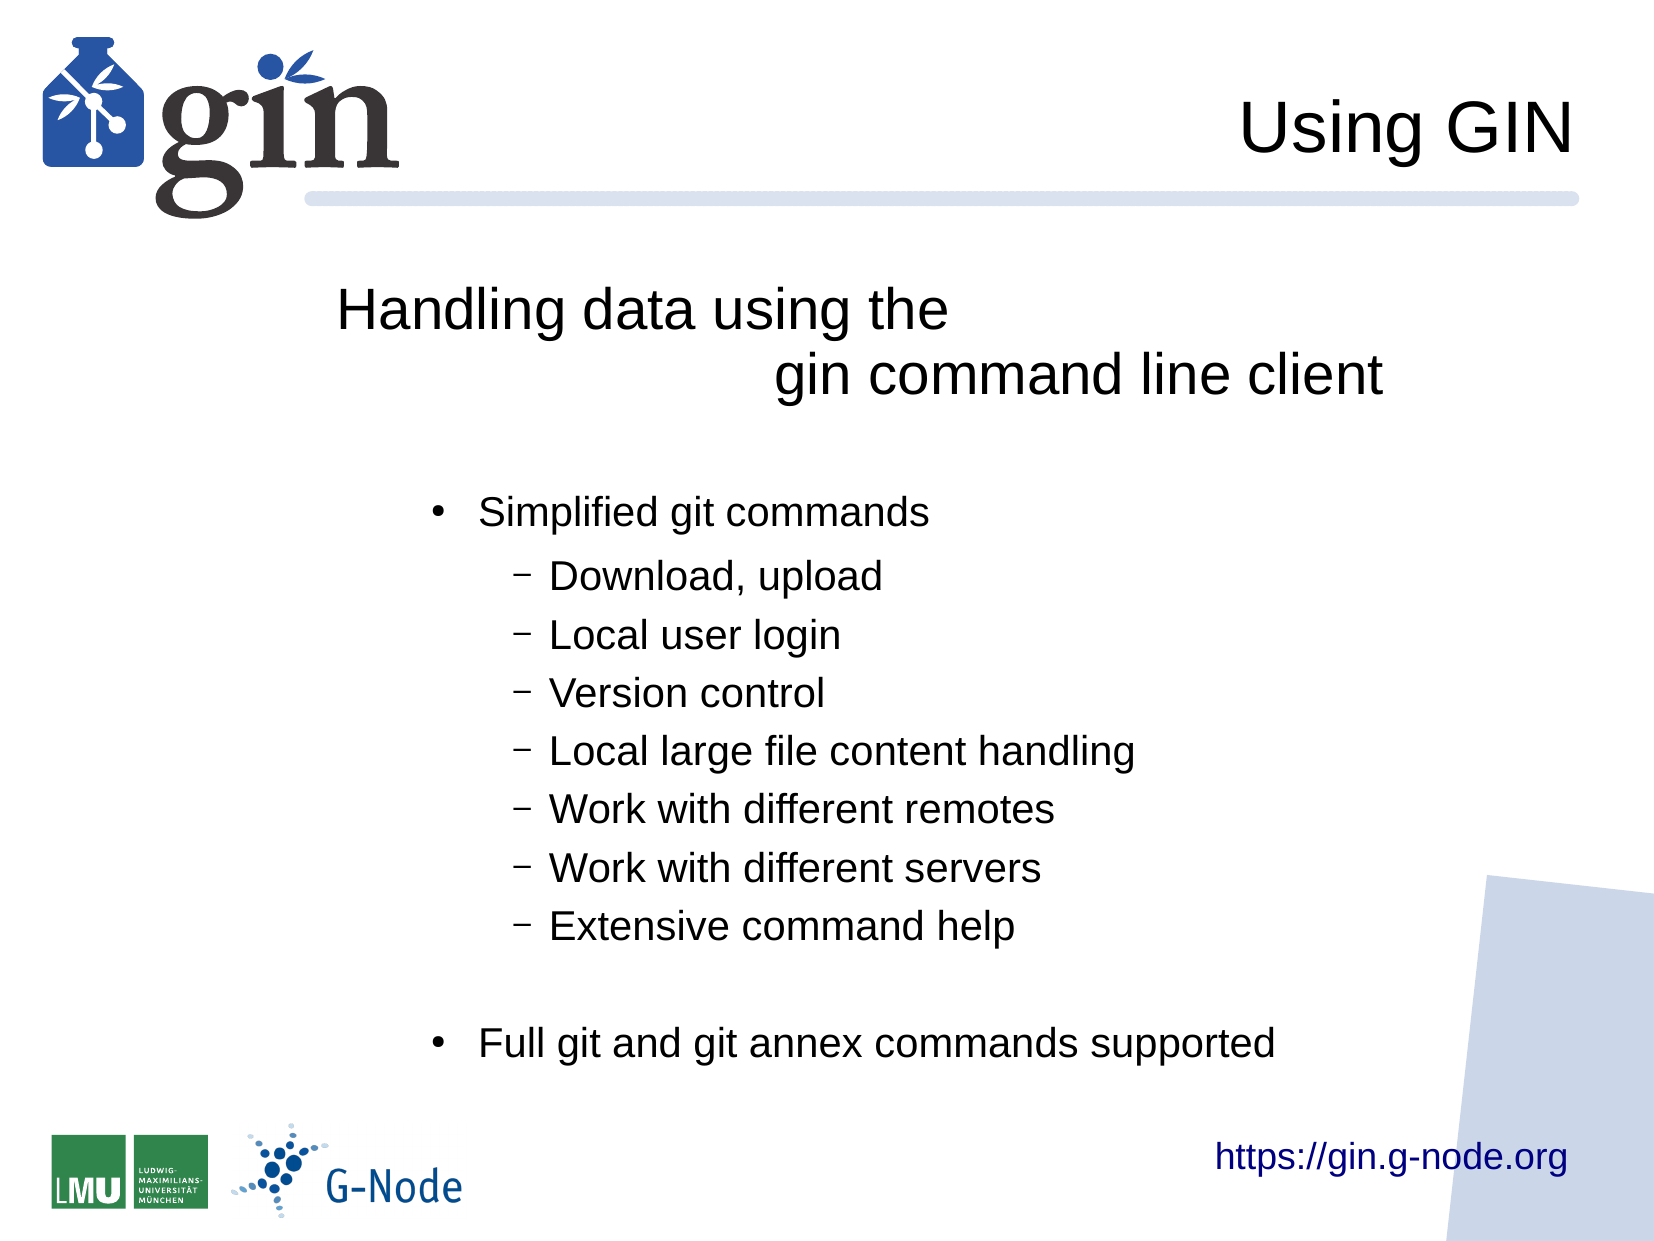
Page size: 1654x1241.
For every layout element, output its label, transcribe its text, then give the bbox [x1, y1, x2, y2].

picture [230, 1123, 467, 1219]
text_box Using GIN [87, 30, 1576, 226]
picture [33, 30, 409, 224]
text_box https://gin.g-node.org [1200, 1128, 1625, 1186]
list Handling data using the gin command line client Simplified git commands Download, upload Local user login Version control Local large file content handling Work with different remotes Work with different servers Extensive command help Full git and git annex commands supported [265, 277, 1409, 792]
